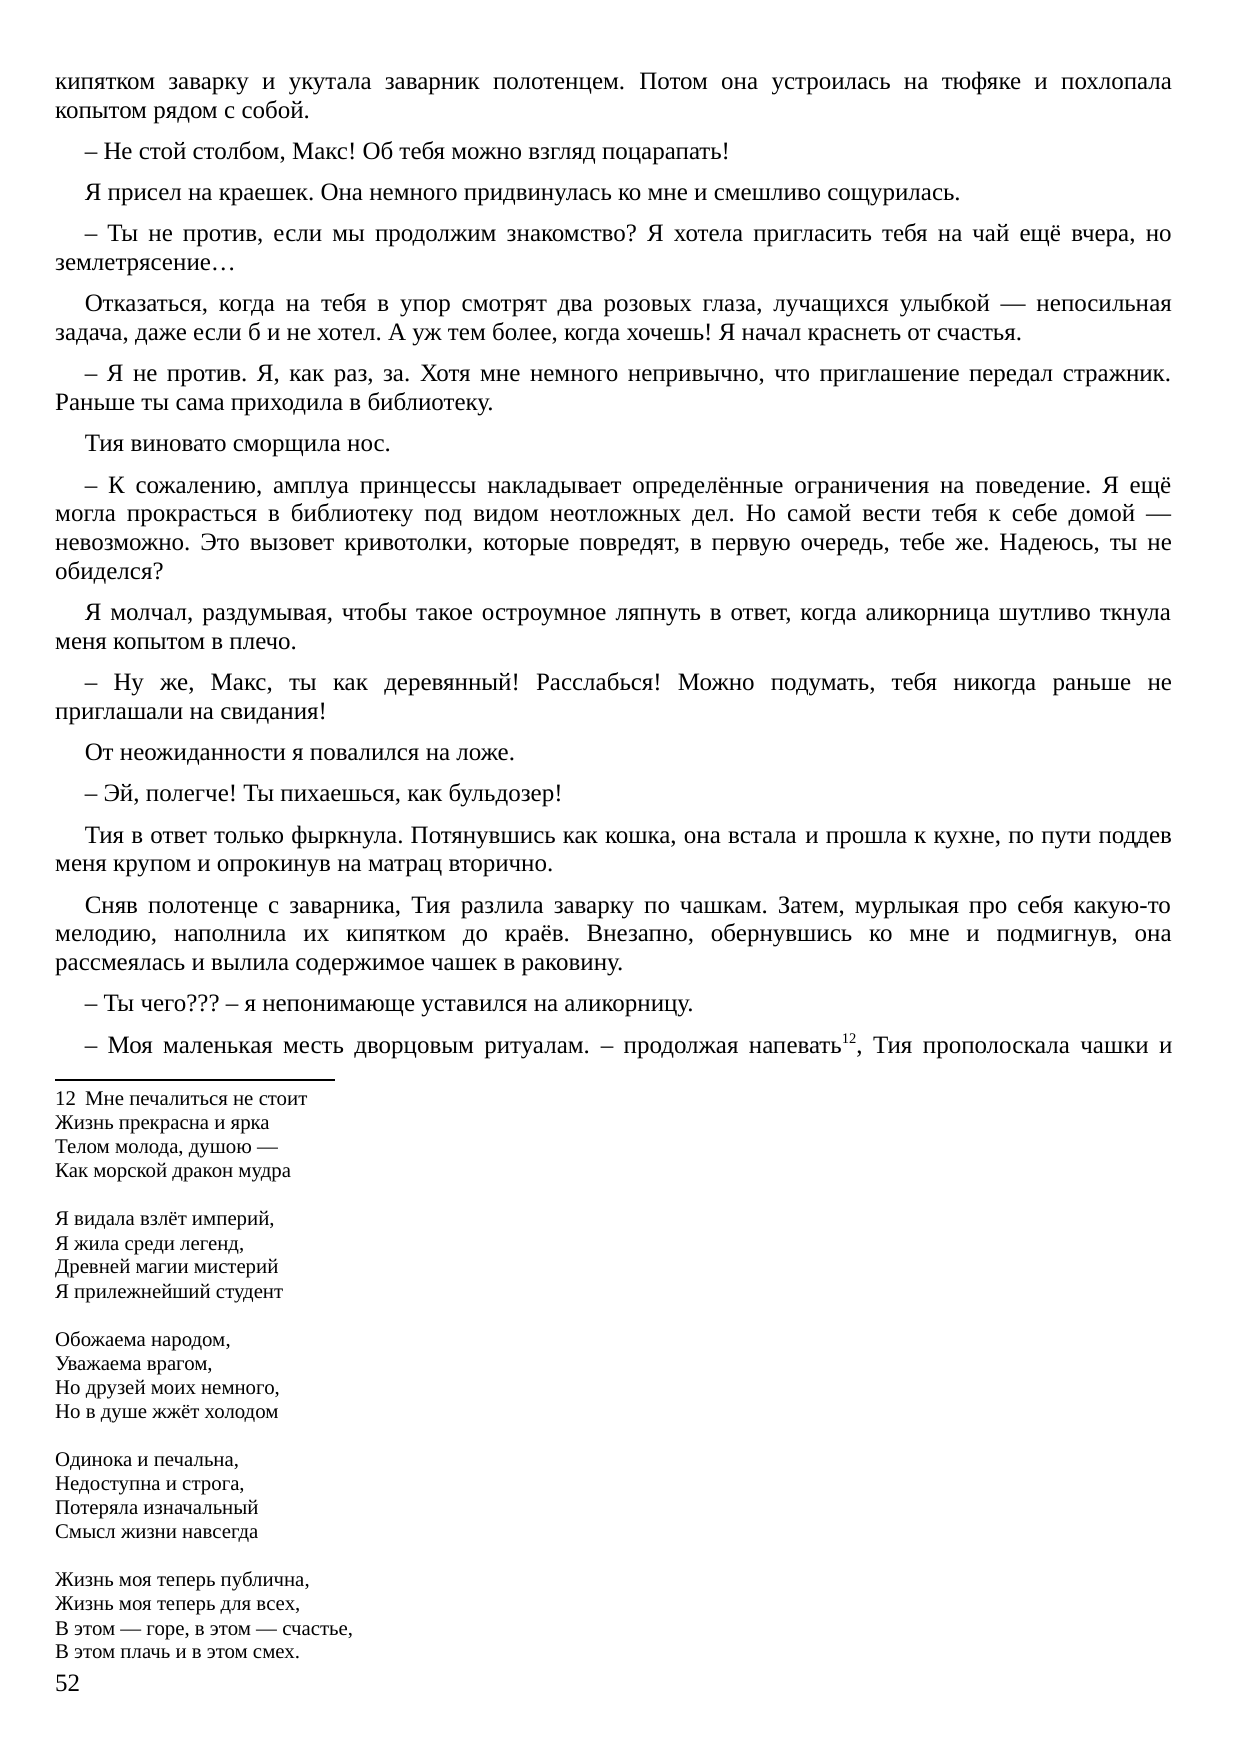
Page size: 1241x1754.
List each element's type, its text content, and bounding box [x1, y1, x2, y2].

text Жизнь прекрасна и ярка [55, 1110, 1173, 1134]
text – Эй, полегче! Ты пихаешься, как бульдозер! [55, 778, 1173, 807]
text Жизнь моя теперь публична, [55, 1567, 1173, 1591]
text Я присел на краешек. Она немного придвинулась ко мне и смешливо сощурилась. [55, 177, 1173, 206]
text кипятком заварку и укутала заварник полотенцем. Потом она устроилась на тюфяке и похлопала копытом рядом с собой. [55, 66, 1173, 123]
text Недоступна и строга, [55, 1471, 1173, 1495]
text Я молчал, раздумывая, чтобы такое остроумное ляпнуть в ответ, когда аликорница шутливо ткнула меня копытом в плечо. [55, 597, 1173, 655]
text Я прилежнейший студент [55, 1278, 1173, 1303]
text Потеряла изначальный [55, 1495, 1173, 1519]
text Тия виновато сморщила нос. [55, 428, 1173, 457]
text Отказаться, когда на тебя в упор смотрят два розовых глаза, лучащихся улыбкой — непосильная задача, даже если б и не хотел. А уж тем более, когда хочешь! Я начал краснеть от счастья. [55, 288, 1173, 346]
text Одинока и печальна, [55, 1447, 1173, 1471]
text В этом плачь и в этом смех. [55, 1639, 1173, 1663]
text – Ты не против, если мы продолжим знакомство? Я хотела пригласить тебя на чай ещё вчера, но землетрясение… [55, 218, 1173, 276]
text Жизнь моя теперь для всех, [55, 1591, 1173, 1615]
text – Ну же, Макс, ты как деревянный! Расслабься! Можно подумать, тебя никогда раньше не приглашали на свидания! [55, 667, 1173, 725]
text Обожаема народом, [55, 1327, 1173, 1351]
text Тия в ответ только фыркнула. Потянувшись как кошка, она встала и прошла к кухне, по пути поддев меня крупом и опрокинув на матрац вторично. [55, 820, 1173, 877]
text Я видала взлёт империй, [55, 1206, 1173, 1230]
text – Я не против. Я, как раз, за. Хотя мне немного непривычно, что приглашение передал стражник. Раньше ты сама приходила в библиотеку. [55, 358, 1173, 416]
text Смысл жизни навсегда [55, 1519, 1173, 1543]
text Древней магии мистерий [55, 1254, 1173, 1278]
text – К сожалению, амплуа принцессы накладывает определённые ограничения на поведение. Я ещё могла прокрасться в библиотеку под видом неотложных дел. Но самой вести тебя к себе домой — невозможно. Это вызовет кривотолки, которые повредят, в первую очередь, тебе же. Надеюсь, ты не обиделся? [55, 470, 1173, 585]
text Сняв полотенце с заварника, Тия разлила заварку по чашкам. Затем, мурлыкая про себя какую-то мелодию, наполнила их кипятком до краёв. Внезапно, обернувшись ко мне и подмигнув, она рассмеялась и вылила содержимое чашек в раковину. [55, 890, 1173, 976]
text – Моя маленькая месть дворцовым ритуалам. – продолжая напевать, Тия прополоскала чашки и [55, 1030, 1173, 1058]
text – Ты чего??? – я непонимающе уставился на аликорницу. [55, 988, 1173, 1017]
text Уважаема врагом, [55, 1351, 1173, 1375]
text Мне печалиться не стоит [55, 1086, 1173, 1110]
text Как морской дракон мудра [55, 1158, 1173, 1182]
text Я жила среди легенд, [55, 1230, 1173, 1254]
text – Не стой столбом, Макс! Об тебя можно взгляд поцарапать! [55, 136, 1173, 165]
text От неожиданности я повалился на ложе. [55, 737, 1173, 766]
text Телом молода, душою — [55, 1134, 1173, 1158]
text В этом — горе, в этом — счастье, [55, 1615, 1173, 1639]
text Но в душе жжёт холодом [55, 1399, 1173, 1423]
text Но друзей моих немного, [55, 1375, 1173, 1399]
